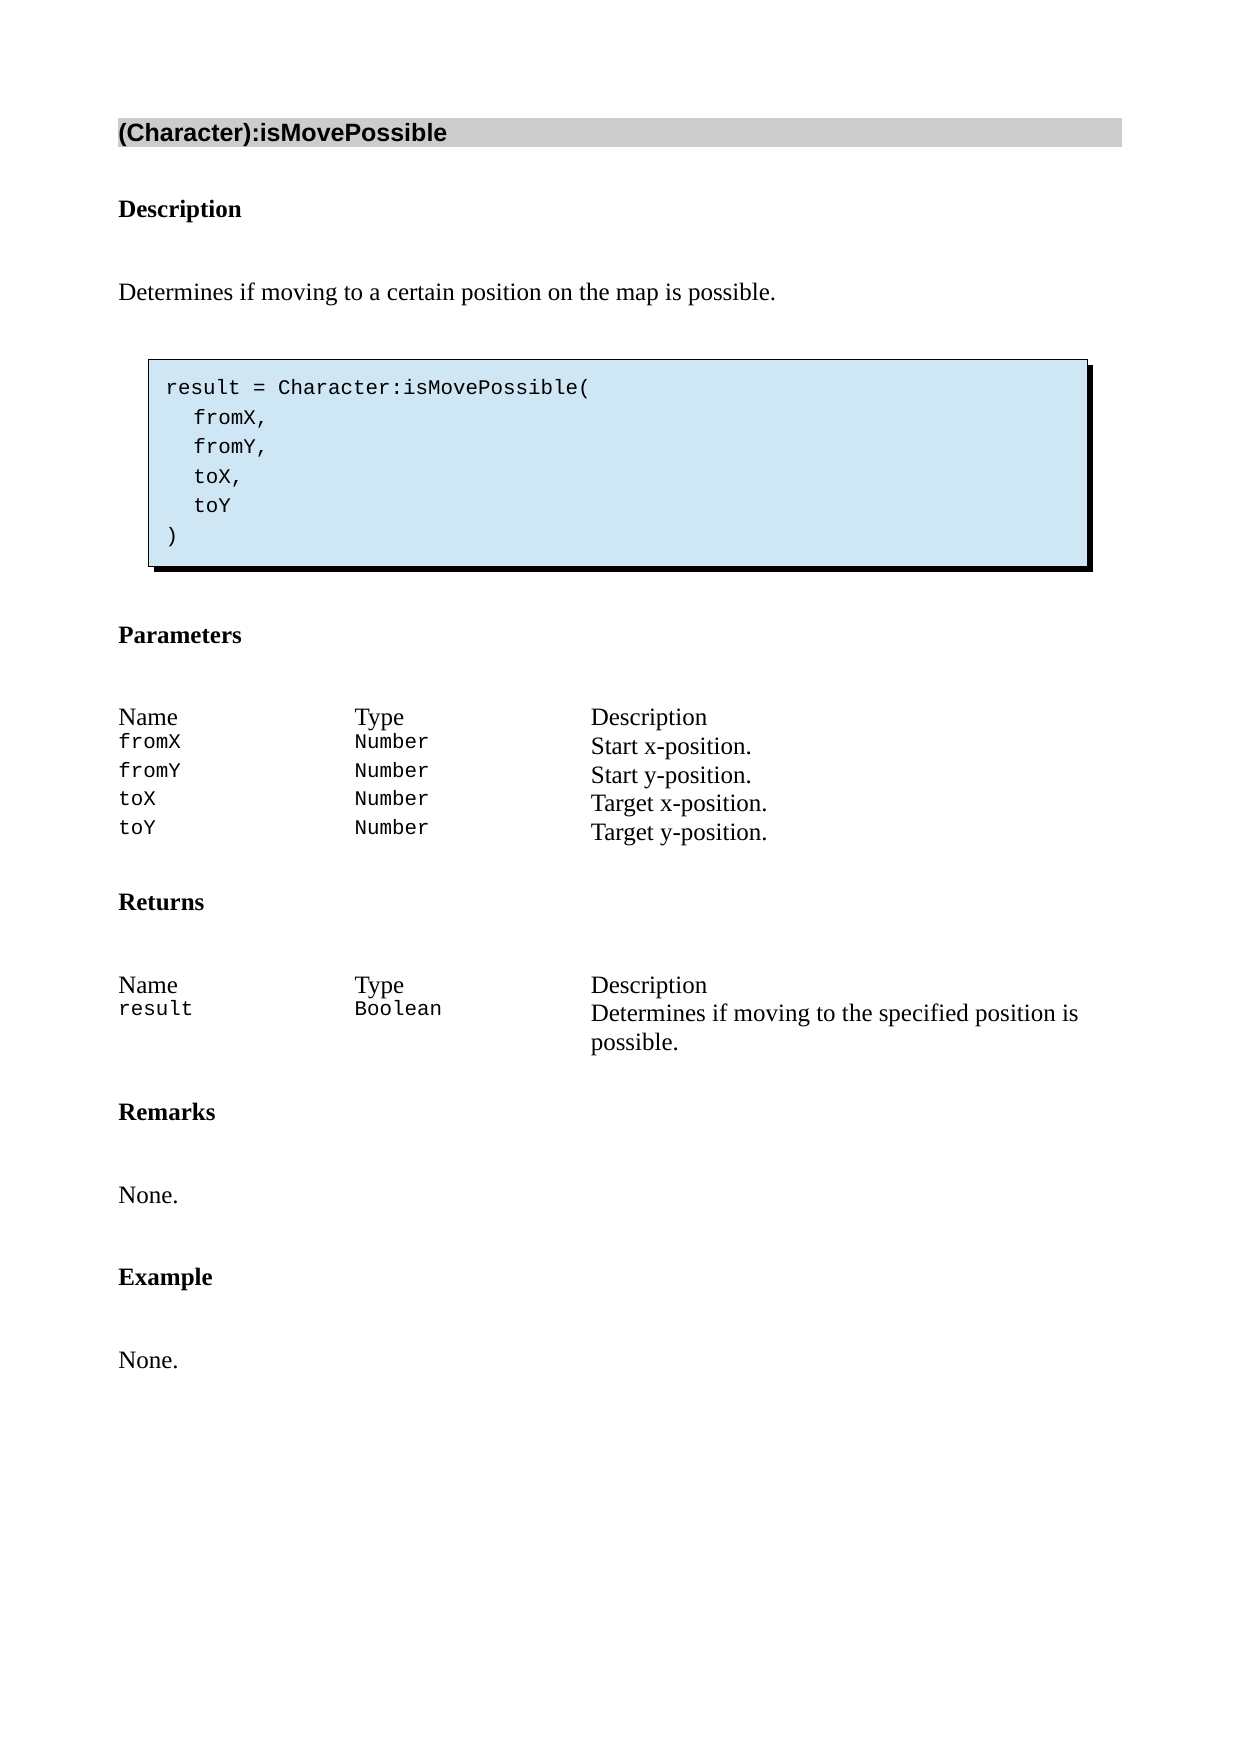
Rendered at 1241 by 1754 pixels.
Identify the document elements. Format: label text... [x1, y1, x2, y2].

table_cell Number [354, 760, 591, 788]
table_cell Number [354, 817, 591, 846]
table_header Description [591, 970, 1122, 998]
table_cell Target y-position. [591, 817, 1122, 846]
table_header Name [118, 702, 354, 731]
text ) [149, 507, 1087, 566]
text None. [118, 1345, 1122, 1373]
table_cell Boolean [354, 999, 591, 1056]
text Remarks [118, 1097, 1122, 1126]
table_cell fromX [118, 731, 354, 760]
table_cell Determines if moving to the specified position is possible. [591, 999, 1122, 1056]
text Example [118, 1262, 1122, 1291]
subtitle (Character):isMovePossible [118, 118, 1122, 147]
table_cell Number [354, 731, 591, 760]
table_header Description [591, 702, 1122, 731]
text result = Character:isMovePossible( [149, 360, 1087, 389]
table_cell Target x-position. [591, 789, 1122, 817]
table_header Type [354, 702, 591, 731]
table_cell Start y-position. [591, 760, 1122, 788]
text toX, [149, 448, 1087, 478]
table_cell toX [118, 789, 354, 817]
text Determines if moving to a certain position on the map is possible. [118, 277, 1122, 306]
table_cell toY [118, 817, 354, 846]
table_cell Start x-position. [591, 731, 1122, 760]
text Parameters [118, 620, 1122, 648]
table_header Name [118, 970, 354, 998]
text Description [118, 194, 1122, 223]
text fromY, [149, 418, 1087, 448]
table_cell Number [354, 789, 591, 817]
table_cell fromY [118, 760, 354, 788]
text Returns [118, 887, 1122, 916]
text toY [149, 478, 1087, 507]
table_cell result [118, 999, 354, 1056]
text None. [118, 1180, 1122, 1208]
text fromX, [149, 389, 1087, 418]
table_header Type [354, 970, 591, 998]
